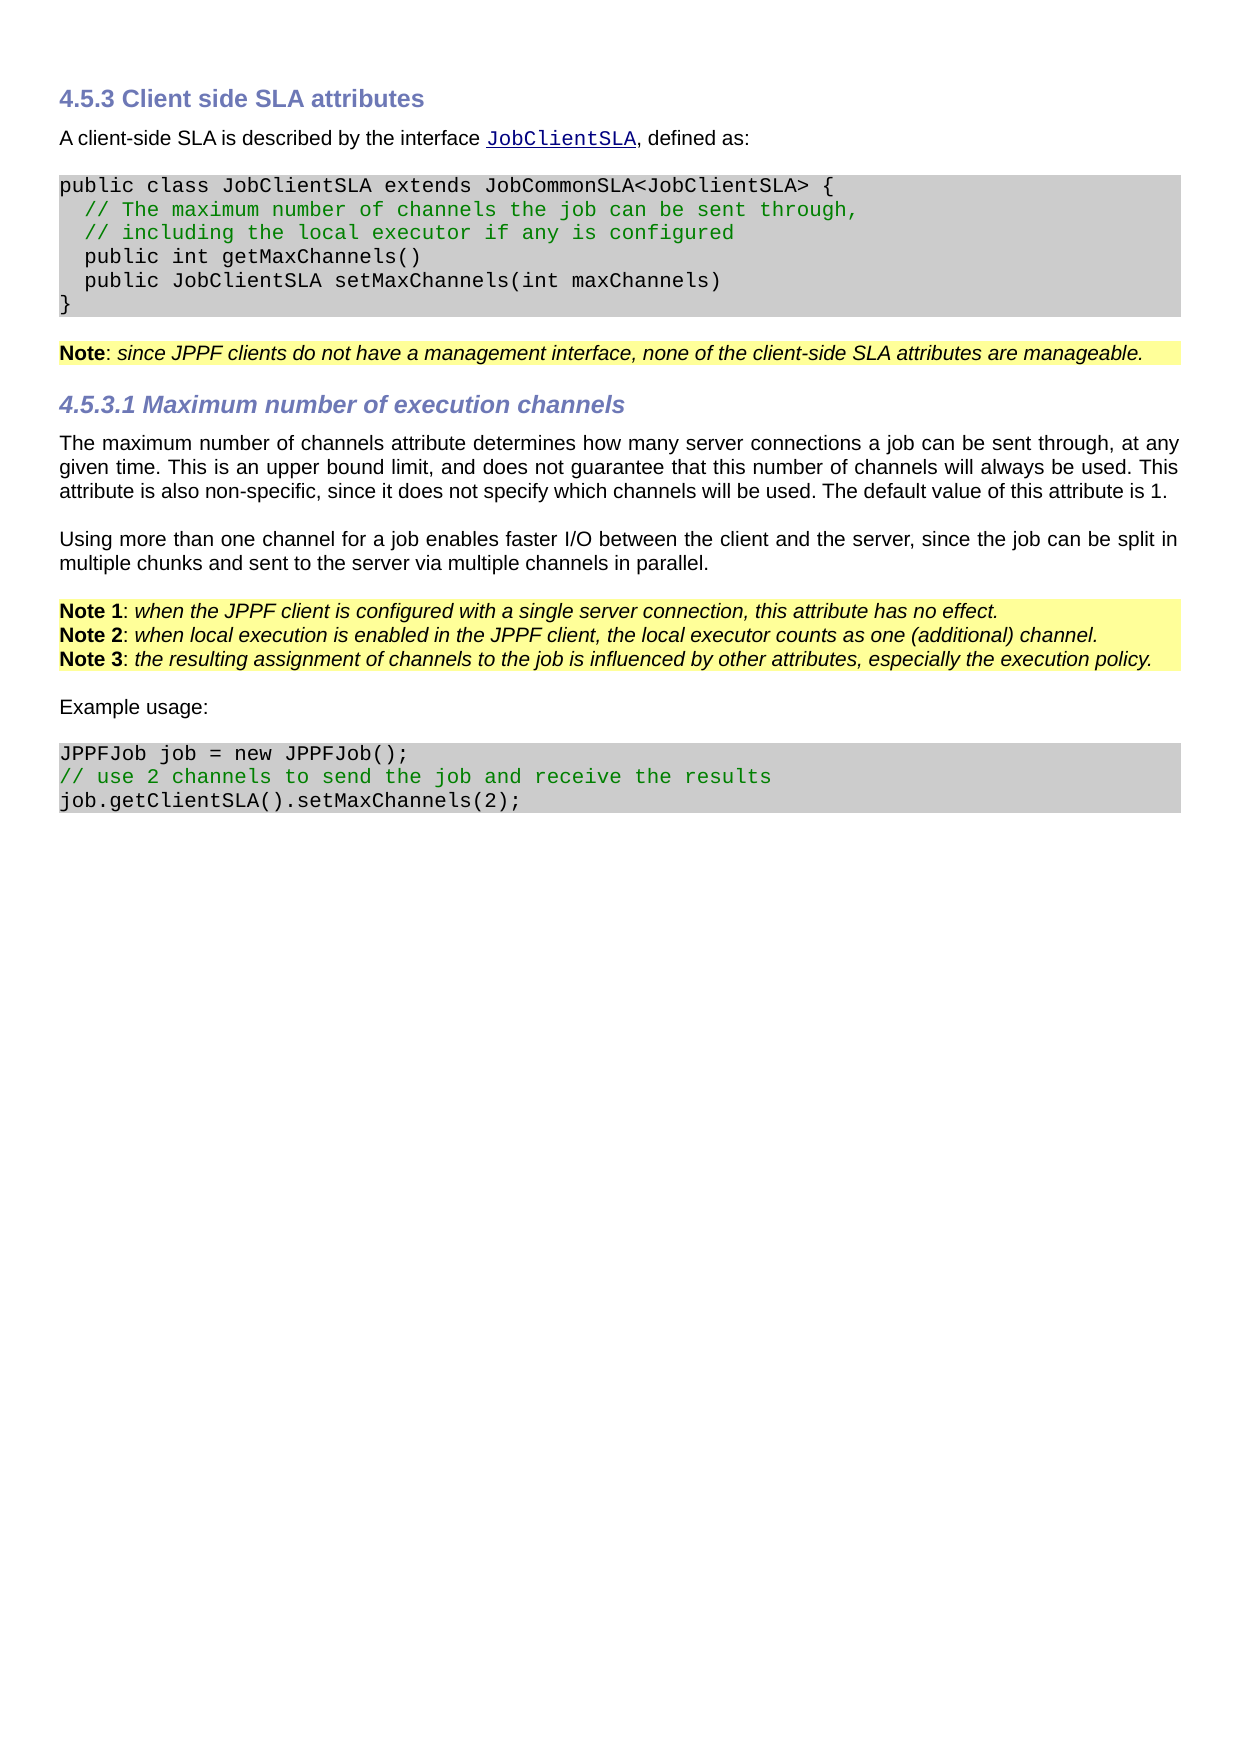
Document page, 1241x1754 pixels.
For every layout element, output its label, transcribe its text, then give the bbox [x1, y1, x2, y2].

text Note: since JPPF clients do not have a management interface, none of the client-side SLA attributes are manageable. [59, 341, 1181, 365]
text The maximum number of channels attribute determines how many server connections a job can be sent through, at any given time. This is an upper bound limit, and does not guarantee that this number of channels will always be used. This attribute is also non-specific, since it does not specify which channels will be used. The default value of this attribute is 1. [59, 431, 1181, 503]
text Note 2: when local execution is enabled in the JPPF client, the local executor counts as one (additional) channel. [59, 623, 1181, 647]
subtitle Client side SLA attributes [59, 84, 1181, 113]
text JPPFJob job = new JPPFJob(); [59, 743, 1181, 766]
text Note 3: the resulting assignment of channels to the job is influenced by other attributes, especially the execution policy. [59, 647, 1181, 671]
text } [59, 293, 1181, 317]
text public JobClientSLA setMaxChannels(int maxChannels) [59, 270, 1181, 293]
subtitle Maximum number of execution channels [59, 390, 1181, 419]
text Example usage: [59, 695, 1181, 719]
text public int getMaxChannels() [59, 246, 1181, 270]
text Using more than one channel for a job enables faster I/O between the client and the server, since the job can be split in multiple chunks and sent to the server via multiple channels in parallel. [59, 527, 1181, 575]
text A client-side SLA is described by the interface JobClientSLA, defined as: [59, 125, 1181, 151]
text job.getClientSLA().setMaxChannels(2); [59, 790, 1181, 813]
text public class JobClientSLA extends JobCommonSLA<JobClientSLA> { [59, 175, 1181, 199]
text Note 1: when the JPPF client is configured with a single server connection, this attribute has no effect. [59, 599, 1181, 623]
text // including the local executor if any is configured [59, 222, 1181, 246]
text // use 2 channels to send the job and receive the results [59, 766, 1181, 790]
text // The maximum number of channels the job can be sent through, [59, 199, 1181, 222]
